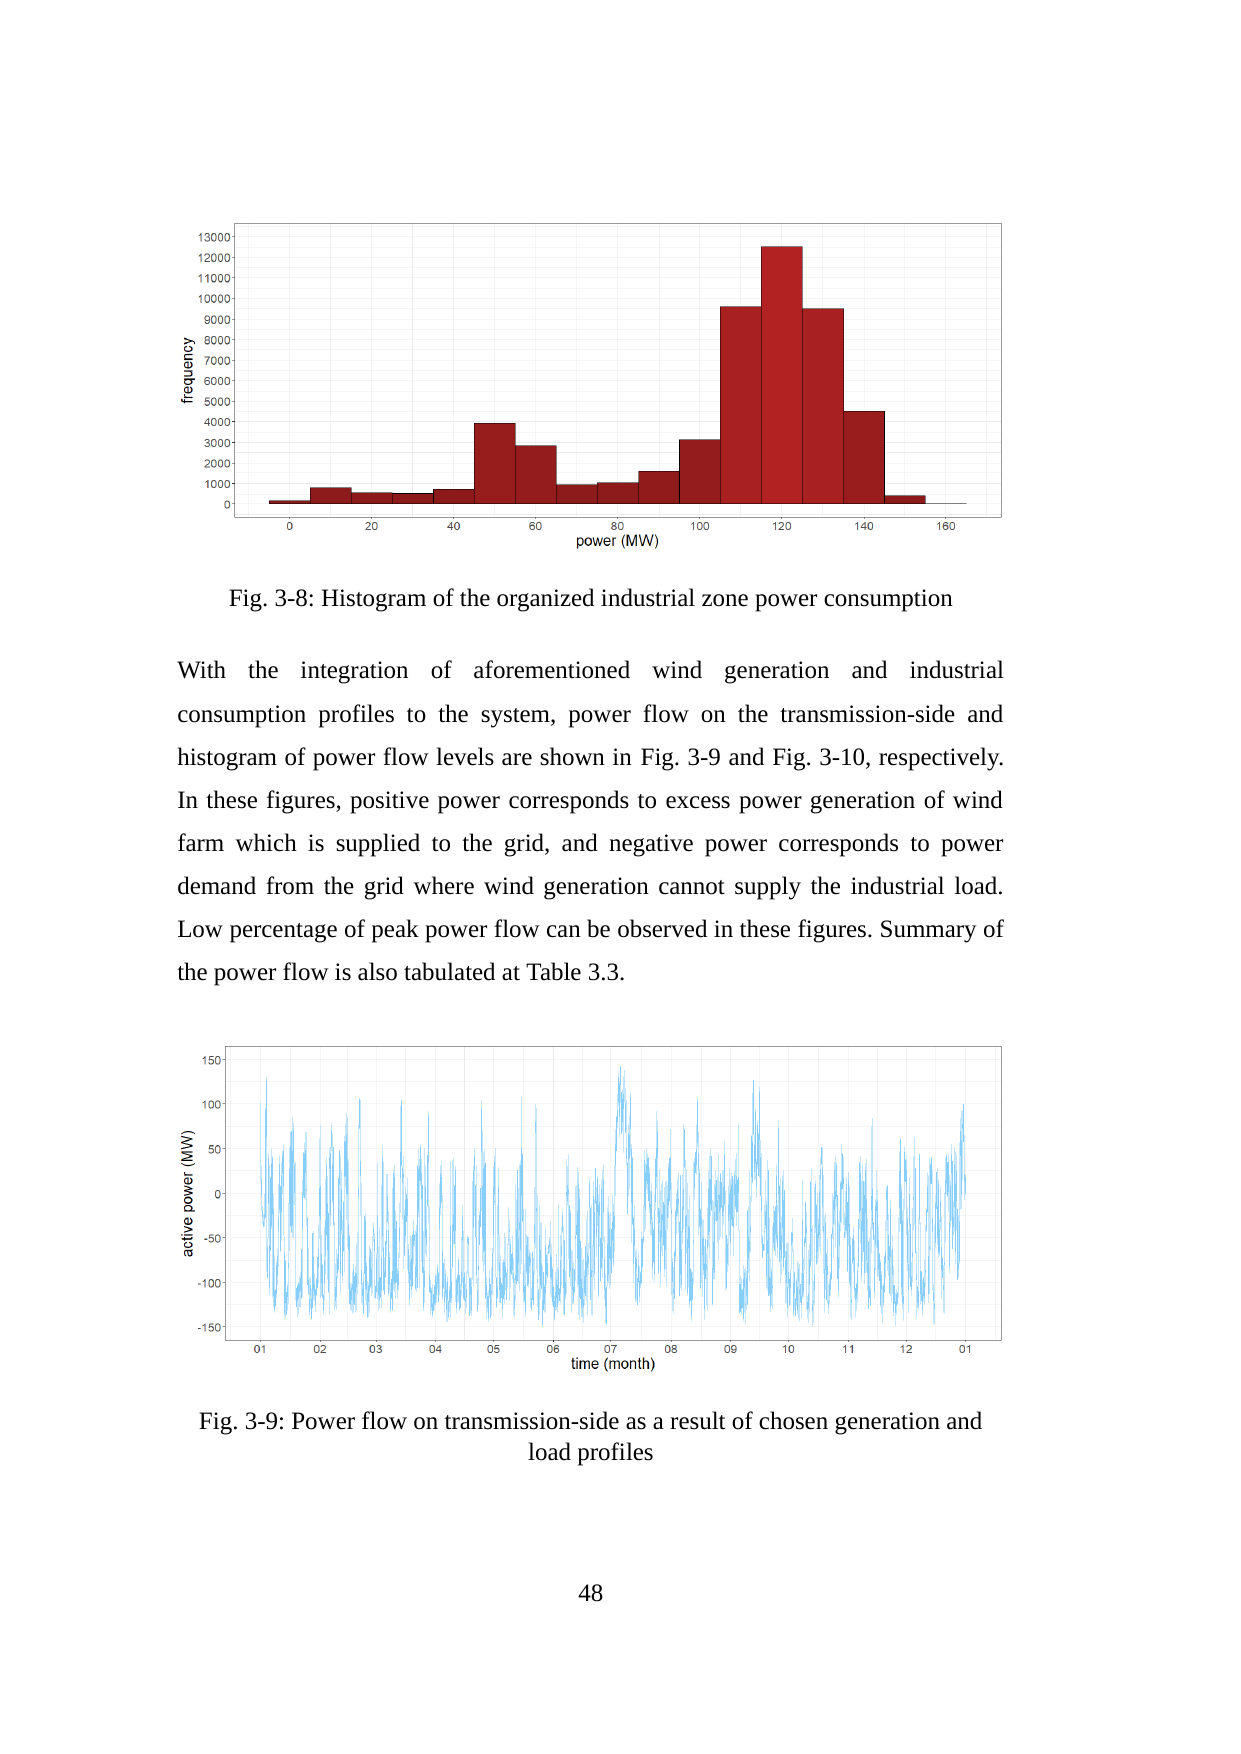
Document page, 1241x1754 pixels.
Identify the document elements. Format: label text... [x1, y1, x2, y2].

picture [177, 219, 1005, 551]
text With the integration of aforementioned wind generation and industrial consumption profiles to the system, power flow on the transmission-side and histogram of power flow levels are shown in Fig. 3-9 and Fig. 3-10, respectively. In these figures, positive power corresponds to excess power generation of wind farm which is supplied to the grid, and negative power corresponds to power demand from the grid where wind generation cannot supply the industrial load. Low percentage of peak power flow can be observed in these figures. Summary of the power flow is also tabulated at Table 3.3. [177, 656, 1004, 986]
text Fig. 3-8: Histogram of the organized industrial zone power consumption [177, 583, 1004, 612]
picture [177, 1042, 1005, 1374]
text Fig. 3-9: Power flow on transmission-side as a result of chosen generation and load profiles [177, 1406, 1004, 1466]
